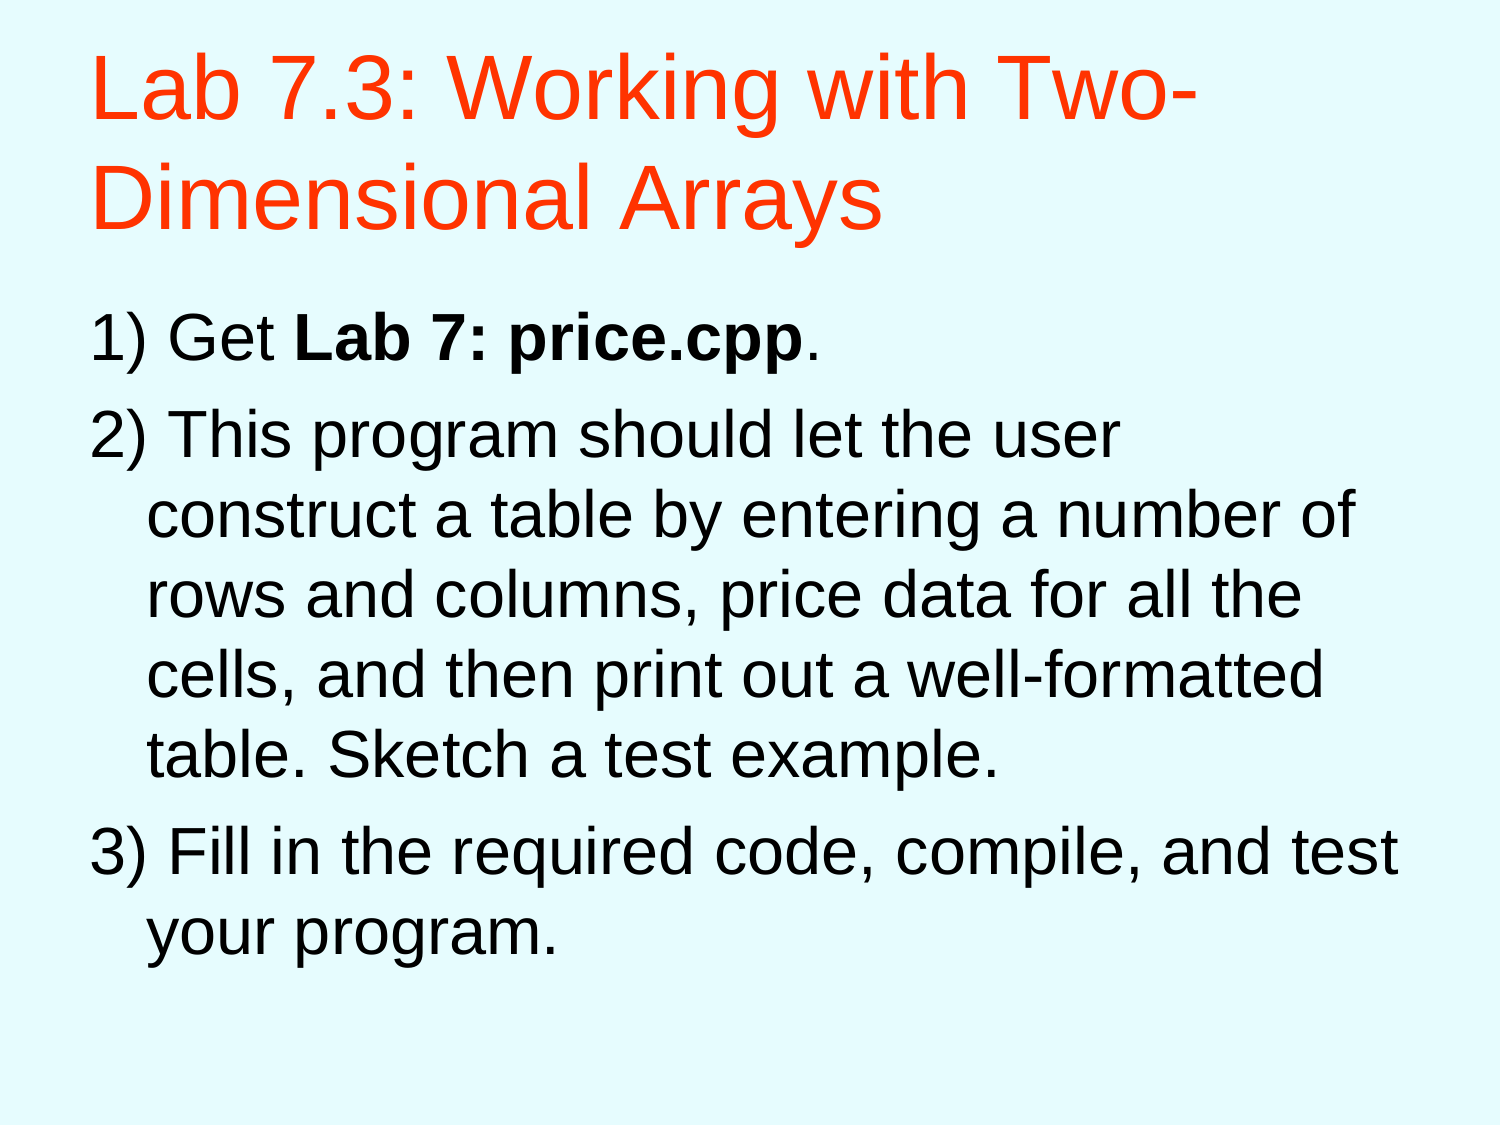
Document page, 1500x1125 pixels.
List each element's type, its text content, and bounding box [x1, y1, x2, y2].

list Get Lab 7: price.cpp. This program should let the user construct a table by entering a number of rows and columns, price data for all the cells, and then print out a well-formatted table. Sketch a test example. Fill in the required code, compile, and test your program. [75, 286, 1423, 1027]
title Lab 7.3: Working with Two-Dimensional Arrays [75, 19, 1423, 256]
